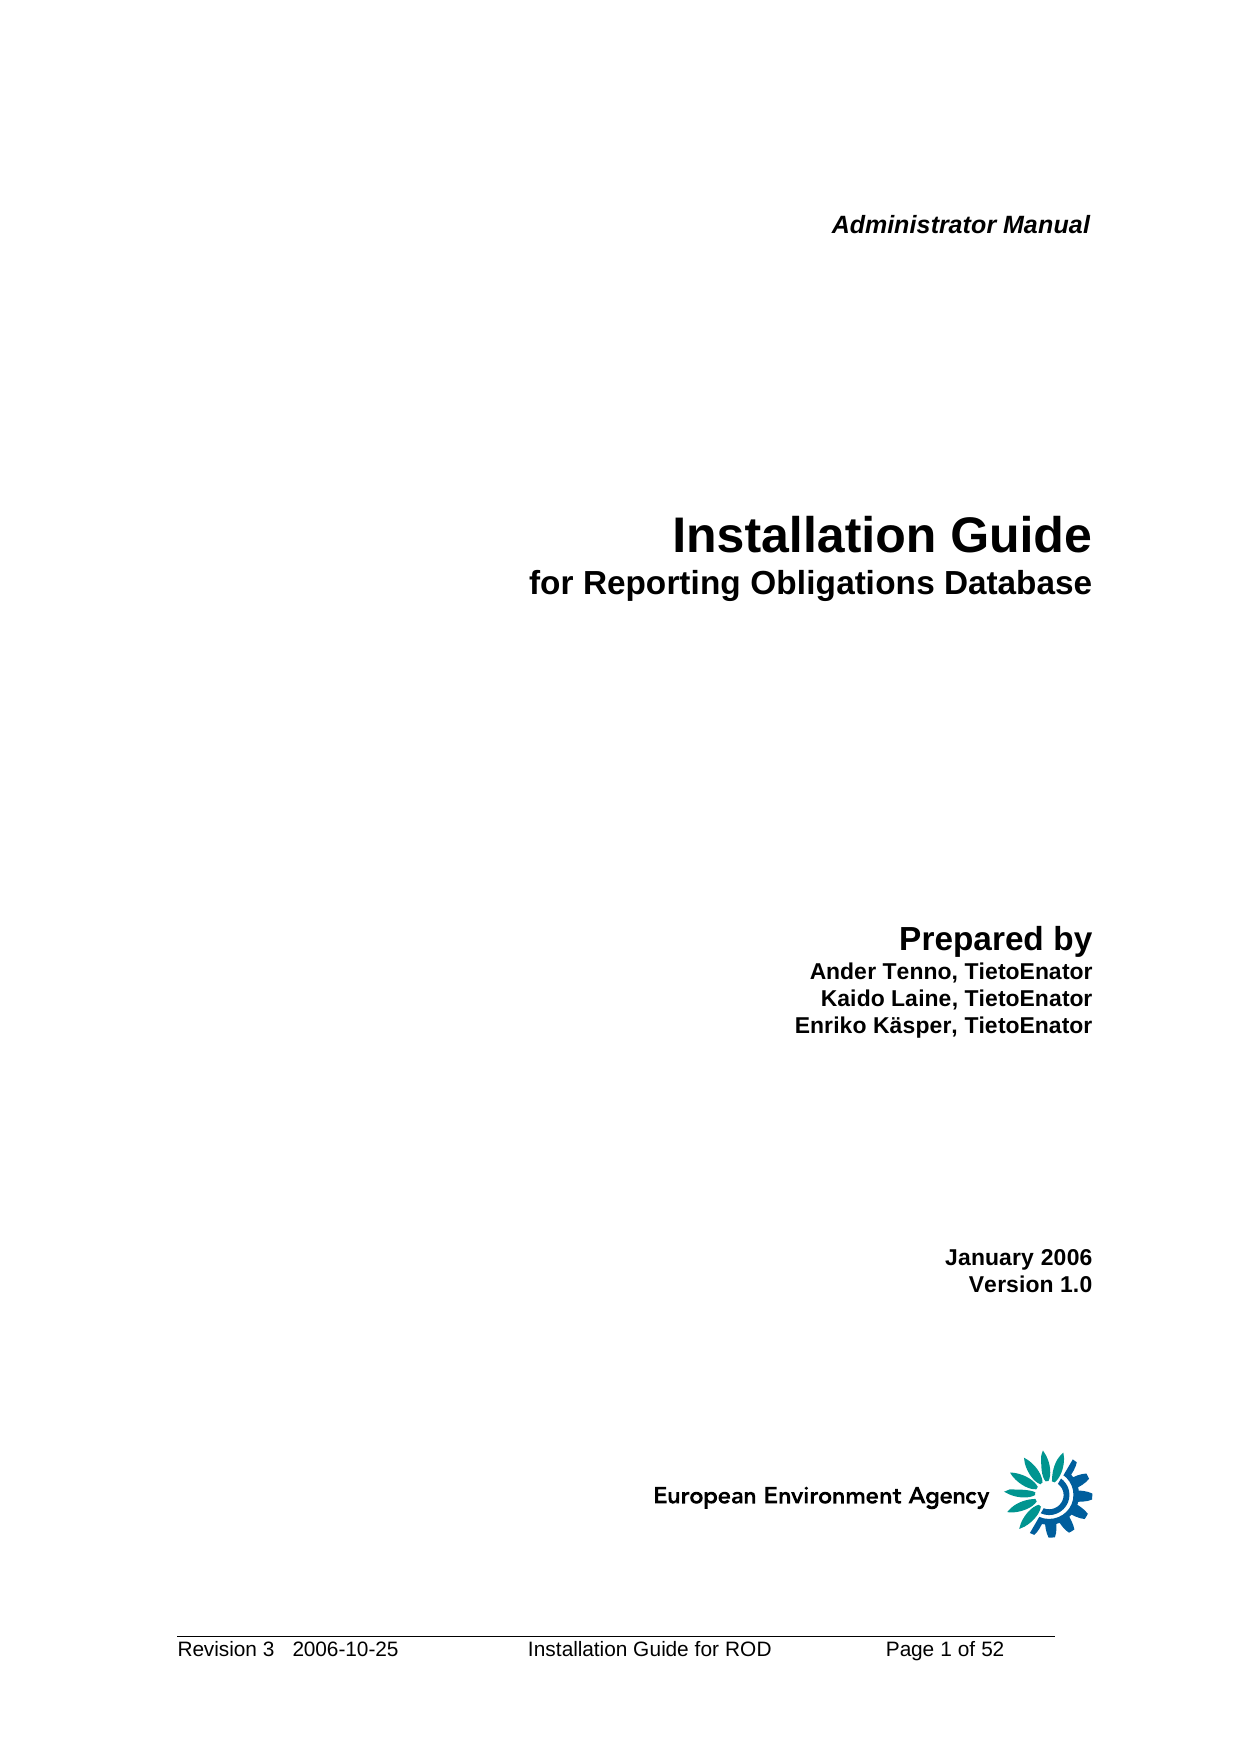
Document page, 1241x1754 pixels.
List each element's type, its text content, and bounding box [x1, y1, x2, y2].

text Administrator Manual [177, 210, 1092, 239]
title Ander Tenno, TietoEnator Kaido Laine, TietoEnator Enriko Käsper, TietoEnator [177, 957, 1092, 1039]
title January 2006 [177, 1244, 1092, 1271]
title Installation Guide [177, 506, 1092, 563]
title Version 1.0 [177, 1271, 1092, 1298]
subtitle for Reporting Obligations Database [177, 563, 1092, 602]
subtitle Prepared by [177, 919, 1092, 957]
